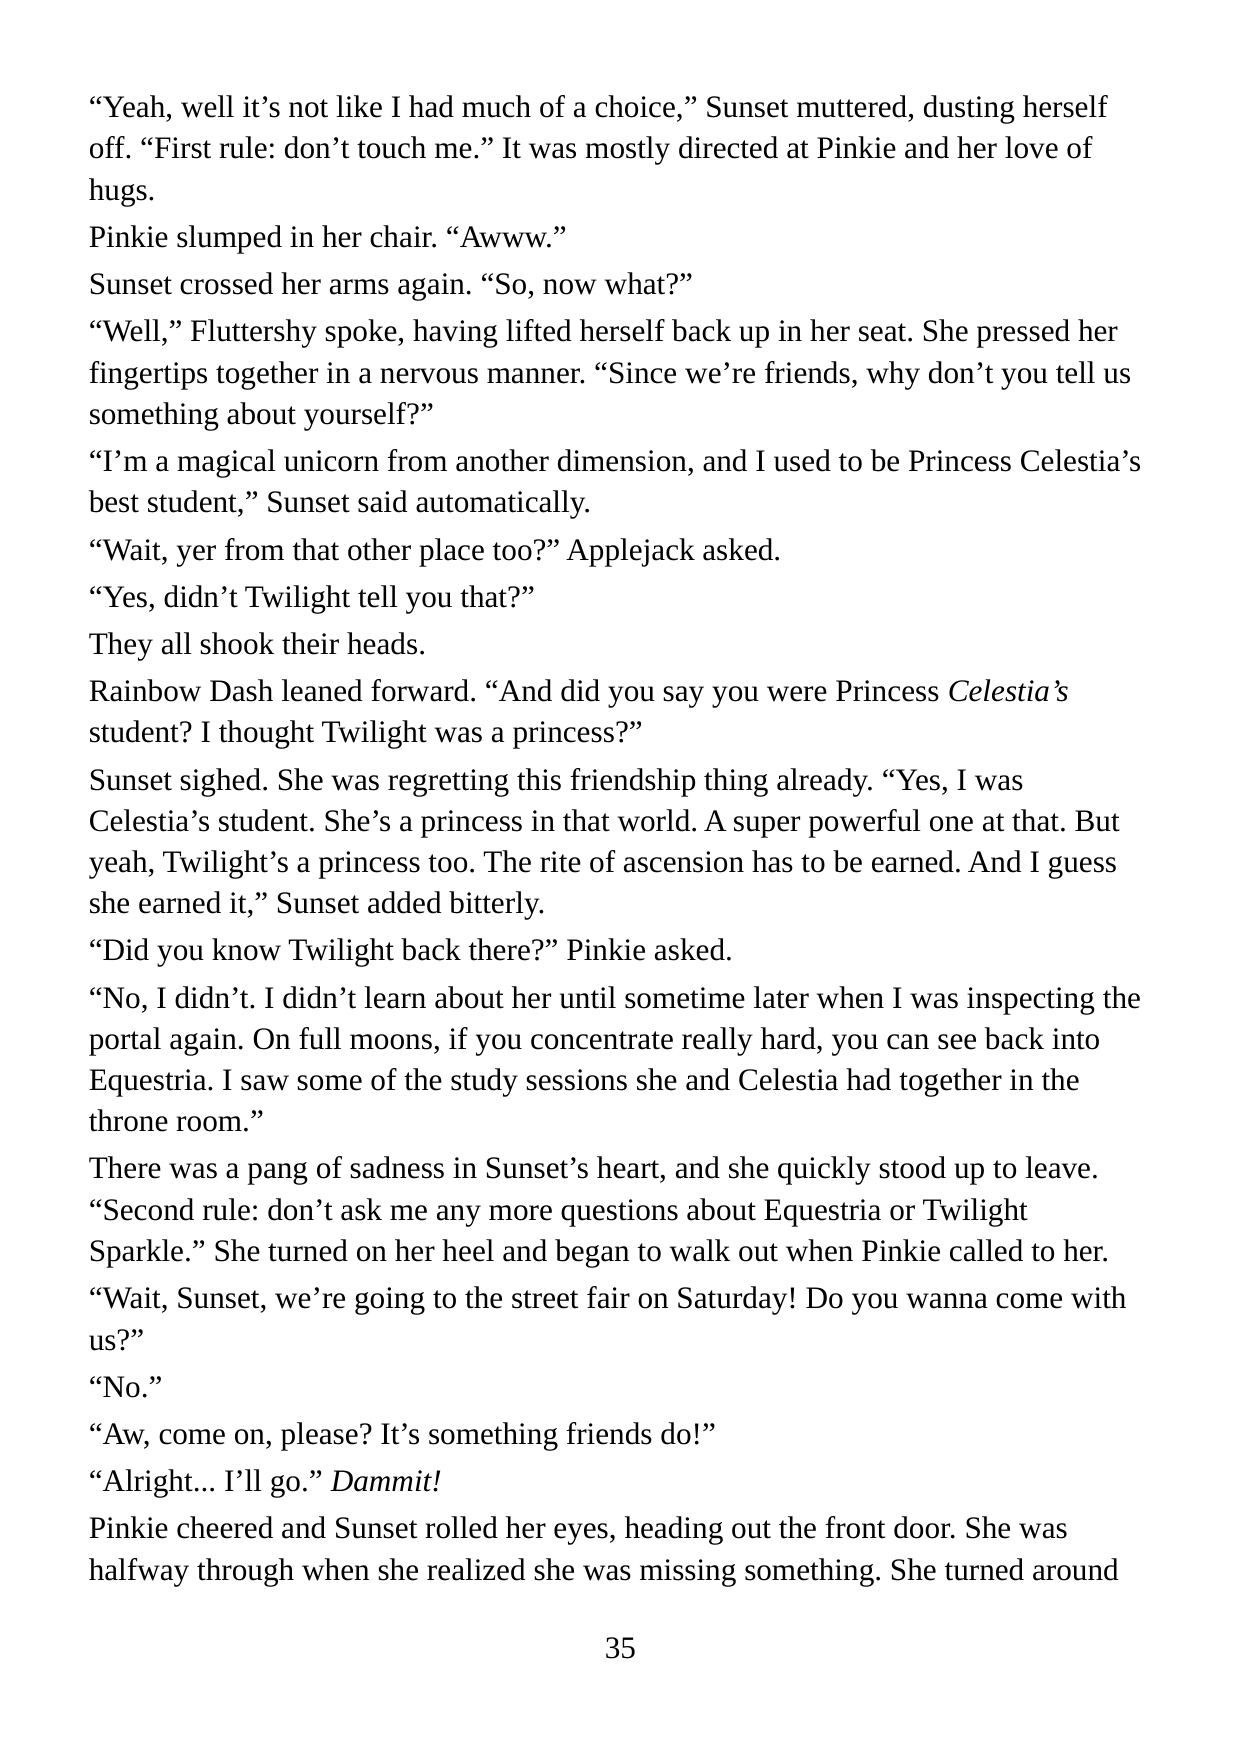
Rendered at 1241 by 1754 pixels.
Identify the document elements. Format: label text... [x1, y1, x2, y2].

text They all shook their heads. [88, 625, 1152, 661]
text Rainbow Dash leaned forward. “And did you say you were Princess Celestia’s student? I thought Twilight was a princess?” [88, 672, 1152, 749]
text “Wait, Sunset, we’re going to the street fair on Saturday! Do you wanna come with us?” [88, 1279, 1152, 1357]
text Sunset sighed. She was regretting this friendship thing already. “Yes, I was Celestia’s student. She’s a princess in that world. A super powerful one at that. But yeah, Twilight’s a princess too. The rite of ascension has to be earned. And I guess she earned it,” Sunset added bitterly. [88, 761, 1152, 920]
text “I’m a magical unicorn from another dimension, and I used to be Princess Celestia’s best student,” Sunset said automatically. [88, 442, 1152, 519]
text There was a pang of sadness in Sunset’s heart, and she quickly stood up to leave. “Second rule: don’t ask me any more questions about Equestria or Twilight Sparkle.” She turned on her heel and began to walk out when Pinkie called to her. [88, 1150, 1152, 1268]
text Pinkie slumped in her chair. “Awww.” [88, 218, 1152, 254]
text “No.” [88, 1368, 1152, 1404]
text Sunset crossed her arms again. “So, now what?” [88, 265, 1152, 301]
text “Did you know Twilight back there?” Pinkie asked. [88, 932, 1152, 968]
text “Alright... I’ll go.” Dammit! [88, 1462, 1152, 1498]
text “Yes, didn’t Twilight tell you that?” [88, 578, 1152, 614]
text Pinkie cheered and Sunset rolled her eyes, heading out the front door. She was halfway through when she realized she was missing something. She turned around [88, 1509, 1152, 1587]
text “Yeah, well it’s not like I had much of a choice,” Sunset muttered, dusting herself off. “First rule: don’t touch me.” It was mostly directed at Pinkie and her love of hugs. [88, 88, 1152, 207]
text “Wait, yer from that other place too?” Applejack asked. [88, 531, 1152, 567]
text “No, I didn’t. I didn’t learn about her until sometime later when I was inspecting the portal again. On full moons, if you concentrate really hard, you can see back into Equestria. I saw some of the study sessions she and Celestia had together in the throne room.” [88, 979, 1152, 1138]
text “Aw, come on, please? It’s something friends do!” [88, 1415, 1152, 1451]
text “Well,” Fluttershy spoke, having lifted herself back up in her seat. She pressed her fingertips together in a nervous manner. “Since we’re friends, why don’t you tell us something about yourself?” [88, 313, 1152, 431]
